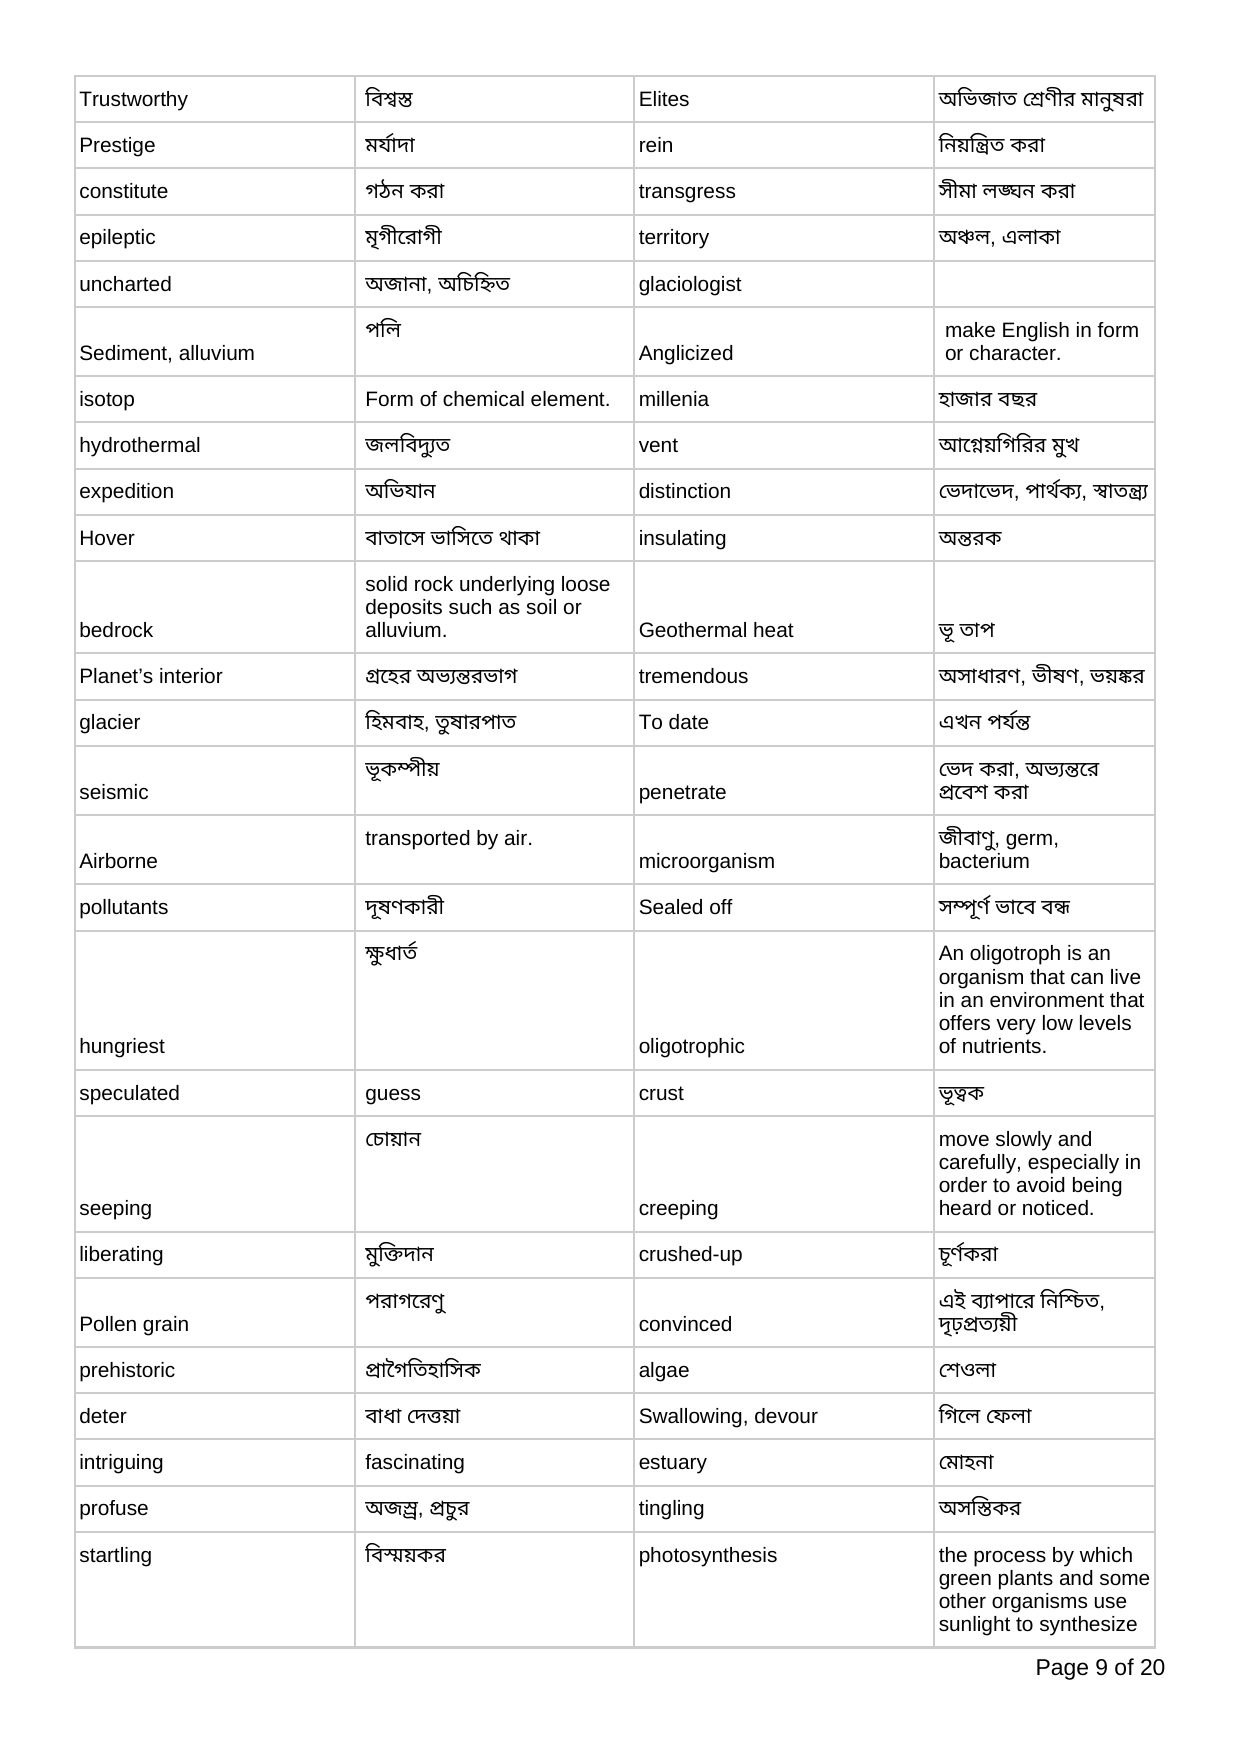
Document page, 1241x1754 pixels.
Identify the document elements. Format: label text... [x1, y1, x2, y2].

table_cell অসস্তিকর [935, 1487, 1154, 1531]
table_cell insulating [635, 516, 933, 560]
table_cell আগ্নেয়গিরির মুখ [935, 423, 1154, 467]
table_cell prehistoric [76, 1348, 354, 1392]
table_cell সম্পূর্ণ ভাবে বন্ধ [935, 885, 1154, 929]
table_cell অজস্র্র, প্রচুর [356, 1487, 633, 1531]
table_cell algae [635, 1348, 933, 1392]
table_cell Form of chemical element. [356, 377, 633, 421]
table_cell seismic [76, 747, 354, 814]
table_cell tremendous [635, 654, 933, 698]
table_cell the process by which green plants and some other organisms use sunlight to synthesize [935, 1533, 1154, 1646]
table_cell ভেদাভেদ, পার্থক্য, স্বাতন্ত্র্য [935, 470, 1154, 513]
table_cell bedrock [76, 562, 354, 652]
table_cell [935, 262, 1154, 306]
table_cell শেওলা [935, 1348, 1154, 1392]
table_cell glaciologist [635, 262, 933, 306]
table_cell penetrate [635, 747, 933, 814]
table_cell profuse [76, 1487, 354, 1531]
table_cell make English in form or character. [935, 308, 1154, 375]
table_cell মোহনা [935, 1440, 1154, 1484]
table_cell সীমা লঙ্ঘন করা [935, 169, 1154, 213]
table_cell Pollen grain [76, 1279, 354, 1346]
table_cell crust [635, 1071, 933, 1115]
table_cell pollutants [76, 885, 354, 929]
table_cell চূর্ণকরা [935, 1233, 1154, 1277]
table_cell guess [356, 1071, 633, 1115]
table_cell crushed-up [635, 1233, 933, 1277]
table_cell এখন পর্যন্ত [935, 701, 1154, 744]
table_cell ভূত্বক [935, 1071, 1154, 1115]
table_cell microorganism [635, 816, 933, 883]
table_cell distinction [635, 470, 933, 513]
table_cell অঞ্চল, এলাকা [935, 216, 1154, 259]
table_cell পরাগরেণু [356, 1279, 633, 1346]
table_cell জীবাণু, germ, bacterium [935, 816, 1154, 883]
table_cell glacier [76, 701, 354, 744]
table_cell প্রাগৈতিহাসিক [356, 1348, 633, 1392]
table_cell An oligotroph is an organism that can live in an environment that offers very low levels of nutrients. [935, 932, 1154, 1068]
table_cell speculated [76, 1071, 354, 1115]
table_cell To date [635, 701, 933, 744]
table_cell oligotrophic [635, 932, 933, 1068]
table_cell hungriest [76, 932, 354, 1068]
table_cell solid rock underlying loose deposits such as soil or alluvium. [356, 562, 633, 652]
table_cell Prestige [76, 123, 354, 167]
table_cell constitute [76, 169, 354, 213]
table_cell territory [635, 216, 933, 259]
table_cell estuary [635, 1440, 933, 1484]
table_cell Swallowing, devour [635, 1394, 933, 1438]
table_cell transported by air. [356, 816, 633, 883]
table_cell বাতাসে ভাসিতে থাকা [356, 516, 633, 560]
table_cell মর্যাদা [356, 123, 633, 167]
table_cell uncharted [76, 262, 354, 306]
table_cell vent [635, 423, 933, 467]
table_cell epileptic [76, 216, 354, 259]
table_cell Sealed off [635, 885, 933, 929]
table_cell অসাধারণ, ভীষণ, ভয়ঙ্কর [935, 654, 1154, 698]
table_cell Hover [76, 516, 354, 560]
table_cell নিয়ন্ত্রিত করা [935, 123, 1154, 167]
table_cell বিশ্বস্ত [356, 77, 633, 121]
table_cell গঠন করা [356, 169, 633, 213]
table_cell মুক্তিদান [356, 1233, 633, 1277]
table_cell ভূ তাপ [935, 562, 1154, 652]
table_cell seeping [76, 1117, 354, 1231]
table_cell convinced [635, 1279, 933, 1346]
table_cell চোয়ান [356, 1117, 633, 1231]
table_cell ক্ষুধার্ত [356, 932, 633, 1068]
table_cell Sediment, alluvium [76, 308, 354, 375]
table_cell Geothermal heat [635, 562, 933, 652]
table_cell Airborne [76, 816, 354, 883]
table_cell Elites [635, 77, 933, 121]
table_cell এই ব্যাপারে নিশ্চিত, দৃঢ়প্রত্যয়ী [935, 1279, 1154, 1346]
table_cell millenia [635, 377, 933, 421]
table_cell isotop [76, 377, 354, 421]
table_cell startling [76, 1533, 354, 1646]
table_cell মৃগীরোগী [356, 216, 633, 259]
table_cell অভিযান [356, 470, 633, 513]
table_cell creeping [635, 1117, 933, 1231]
table_cell অজানা, অচিহ্নিত [356, 262, 633, 306]
table_cell hydrothermal [76, 423, 354, 467]
table_cell transgress [635, 169, 933, 213]
table_cell বিস্ময়কর [356, 1533, 633, 1646]
table_cell rein [635, 123, 933, 167]
table_cell জলবিদ্যুত [356, 423, 633, 467]
table_cell Planet’s interior [76, 654, 354, 698]
table_cell deter [76, 1394, 354, 1438]
table_cell গ্রহের অভ্যন্তরভাগ [356, 654, 633, 698]
table_cell move slowly and carefully, especially in order to avoid being heard or noticed. [935, 1117, 1154, 1231]
table_cell হাজার বছর [935, 377, 1154, 421]
table_cell ভেদ করা, অভ্যন্তরে প্রবেশ করা [935, 747, 1154, 814]
table_cell expedition [76, 470, 354, 513]
table_cell ভূকম্পীয় [356, 747, 633, 814]
table_cell বাধা দেত্তয়া [356, 1394, 633, 1438]
table_cell liberating [76, 1233, 354, 1277]
table_cell পলি [356, 308, 633, 375]
table_cell অন্তরক [935, 516, 1154, 560]
table_cell tingling [635, 1487, 933, 1531]
table_cell গিলে ফেলা [935, 1394, 1154, 1438]
table_cell Trustworthy [76, 77, 354, 121]
table_cell অভিজাত শ্রেণীর মানুষরা [935, 77, 1154, 121]
table_cell fascinating [356, 1440, 633, 1484]
table_cell intriguing [76, 1440, 354, 1484]
table_cell photosynthesis [635, 1533, 933, 1646]
table_cell দূষণকারী [356, 885, 633, 929]
table_cell হিমবাহ, তুষারপাত [356, 701, 633, 744]
table_cell Anglicized [635, 308, 933, 375]
